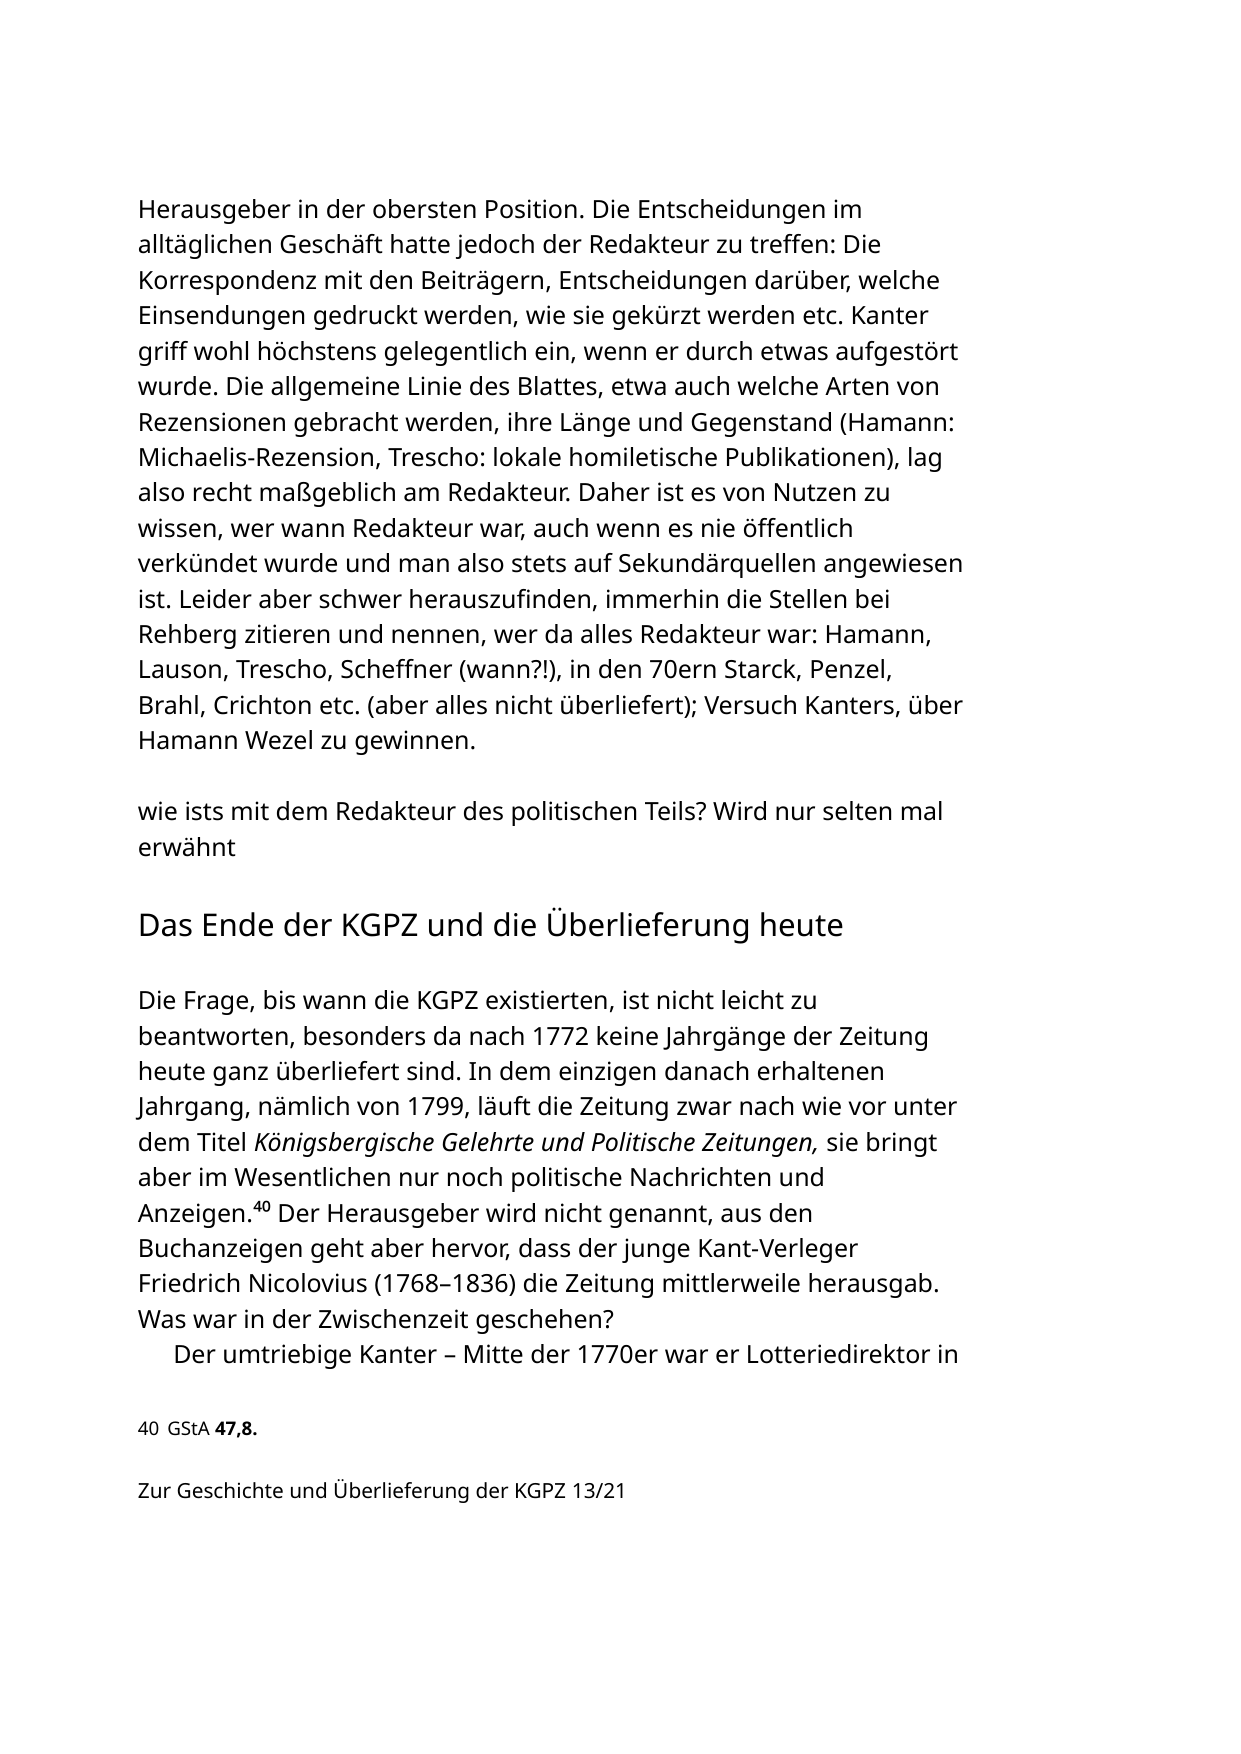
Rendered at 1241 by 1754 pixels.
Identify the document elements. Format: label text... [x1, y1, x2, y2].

text Der umtriebige Kanter – Mitte der 1770er war er Lotteriedirektor in [138, 1335, 964, 1371]
text GStA 47,8. [138, 1415, 846, 1441]
text Herausgeber in der obersten Position. Die Entscheidungen im alltäglichen Geschäft hatte jedoch der Redakteur zu treffen: Die Korrespondenz mit den Beiträgern, Entscheidungen darüber, welche Einsendungen gedruckt werden, wie sie gekürzt werden etc. Kanter griff wohl höchstens gelegentlich ein, wenn er durch etwas aufgestört wurde. Die allgemeine Linie des Blattes, etwa auch welche Arten von Rezensionen gebracht werden, ihre Länge und Gegenstand (Hamann: Michaelis-Rezension, Trescho: lokale homiletische Publikationen), lag also recht maßgeblich am Redakteur. Daher ist es von Nutzen zu wissen, wer wann Redakteur war, auch wenn es nie öffentlich verkündet wurde und man also stets auf Sekundärquellen angewiesen ist. Leider aber schwer herauszufinden, immerhin die Stellen bei Rehberg zitieren und nennen, wer da alles Redakteur war: Hamann, Lauson, Trescho, Scheffner (wann?!), in den 70ern Starck, Penzel, Brahl, Crichton etc. (aber alles nicht überliefert); Versuch Kanters, über Hamann Wezel zu gewinnen. [138, 190, 964, 757]
text wie ists mit dem Redakteur des politischen Teils? Wird nur selten mal erwähnt [138, 792, 964, 863]
text Die Frage, bis wann die KGPZ existierten, ist nicht leicht zu beantworten, besonders da nach 1772 keine Jahrgänge der Zeitung heute ganz überliefert sind. In dem einzigen danach erhaltenen Jahrgang, nämlich von 1799, läuft die Zeitung zwar nach wie vor unter dem Titel Königsbergische Gelehrte und Politische Zeitungen, sie bringt aber im Wesentlichen nur noch politische Nachrichten und Anzeigen. Der Herausgeber wird nicht genannt, aus den Buchanzeigen geht aber hervor, dass der junge Kant-Verleger Friedrich Nicolovius (1768–1836) die Zeitung mittlerweile herausgab. Was war in der Zwischenzeit geschehen? [138, 981, 964, 1335]
subtitle Das Ende der KGPZ und die Überlieferung heute [138, 898, 964, 946]
